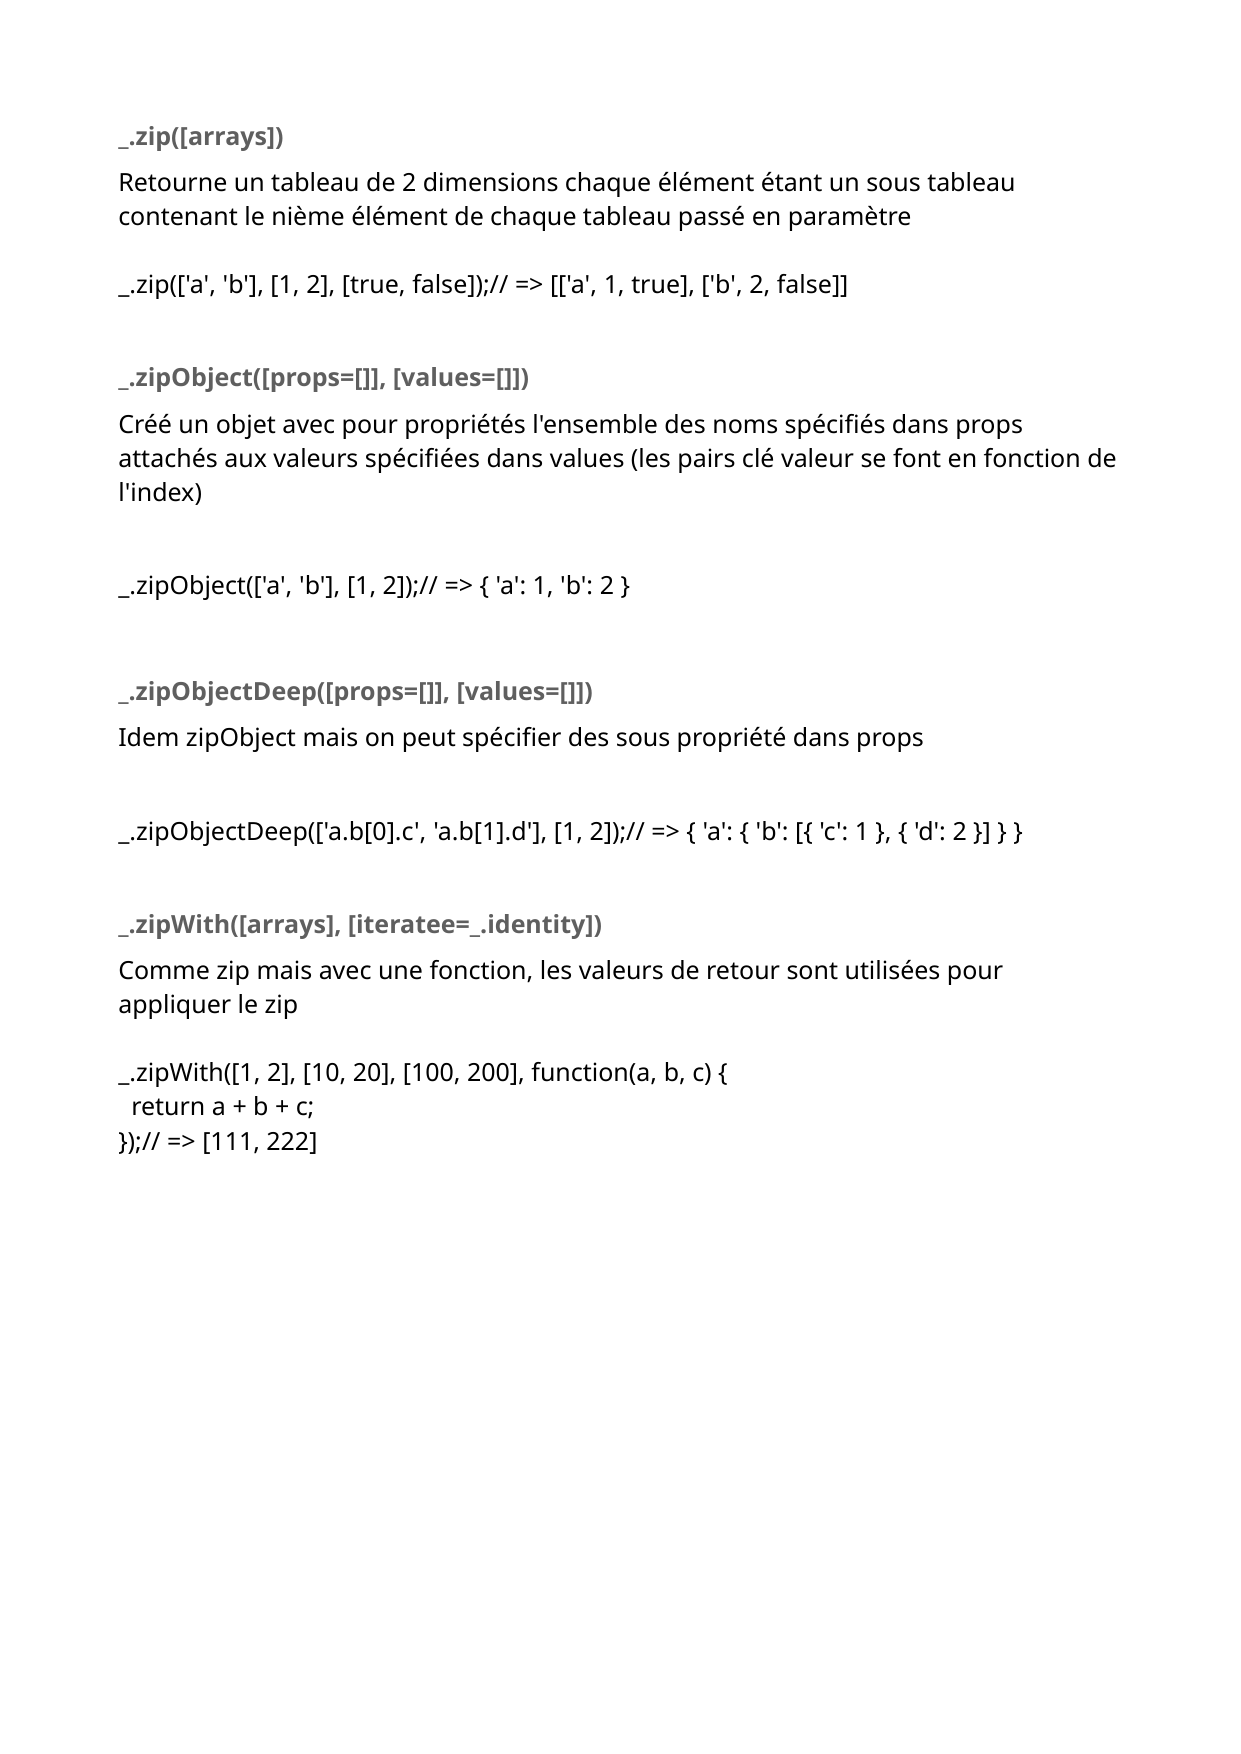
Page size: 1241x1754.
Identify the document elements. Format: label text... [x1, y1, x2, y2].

text Comme zip mais avec une fonction, les valeurs de retour sont utilisées pour appliquer le zip [118, 953, 1122, 1021]
subtitle _.zip([arrays]) [118, 118, 1122, 152]
text _.zip(['a', 'b'], [1, 2], [true, false]);// => [['a', 1, true], ['b', 2, false]] [118, 267, 1122, 301]
text _.zipObject(['a', 'b'], [1, 2]);// => { 'a': 1, 'b': 2 } [118, 568, 1122, 602]
text });// => [111, 222] [118, 1123, 1122, 1157]
subtitle _.zipObject([props=[]], [values=[]]) [118, 360, 1122, 394]
subtitle _.zipWith([arrays], [iteratee=_.identity]) [118, 906, 1122, 940]
text _.zipWith([1, 2], [10, 20], [100, 200], function(a, b, c) { [118, 1055, 1122, 1089]
text Idem zipObject mais on peut spécifier des sous propriété dans props [118, 720, 1122, 754]
text Retourne un tableau de 2 dimensions chaque élément étant un sous tableau contenant le nième élément de chaque tableau passé en paramètre [118, 165, 1122, 233]
text return a + b + c; [118, 1089, 1122, 1123]
text _.zipObjectDeep(['a.b[0].c', 'a.b[1].d'], [1, 2]);// => { 'a': { 'b': [{ 'c': 1 }, { 'd': 2 }] } } [118, 813, 1122, 847]
subtitle _.zipObjectDeep([props=[]], [values=[]]) [118, 673, 1122, 707]
text Créé un objet avec pour propriétés l'ensemble des noms spécifiés dans props attachés aux valeurs spécifiées dans values (les pairs clé valeur se font en fonction de l'index) [118, 407, 1122, 509]
